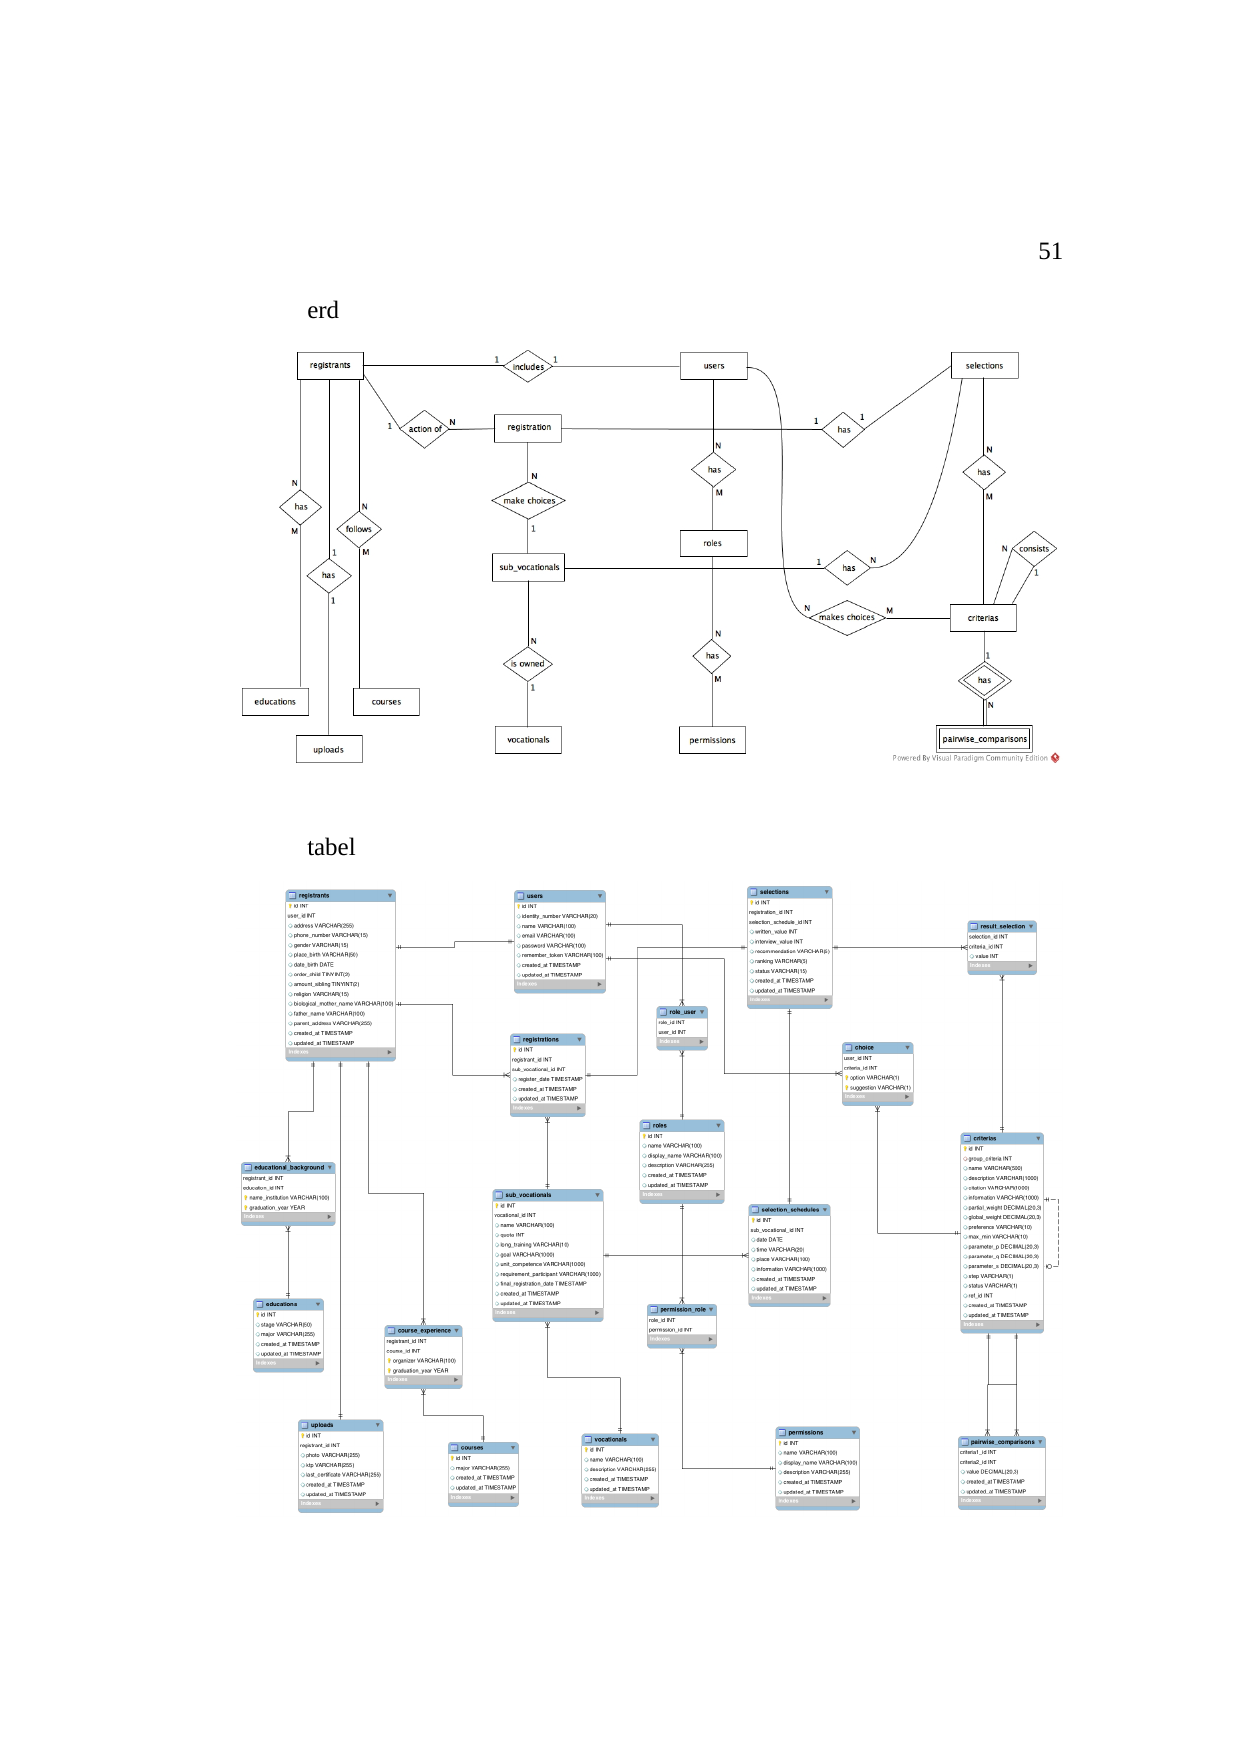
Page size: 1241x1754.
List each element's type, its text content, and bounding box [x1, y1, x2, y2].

picture [236, 881, 1063, 1517]
picture [236, 344, 1063, 769]
text erd [236, 295, 1063, 324]
text tabel [236, 832, 1063, 861]
